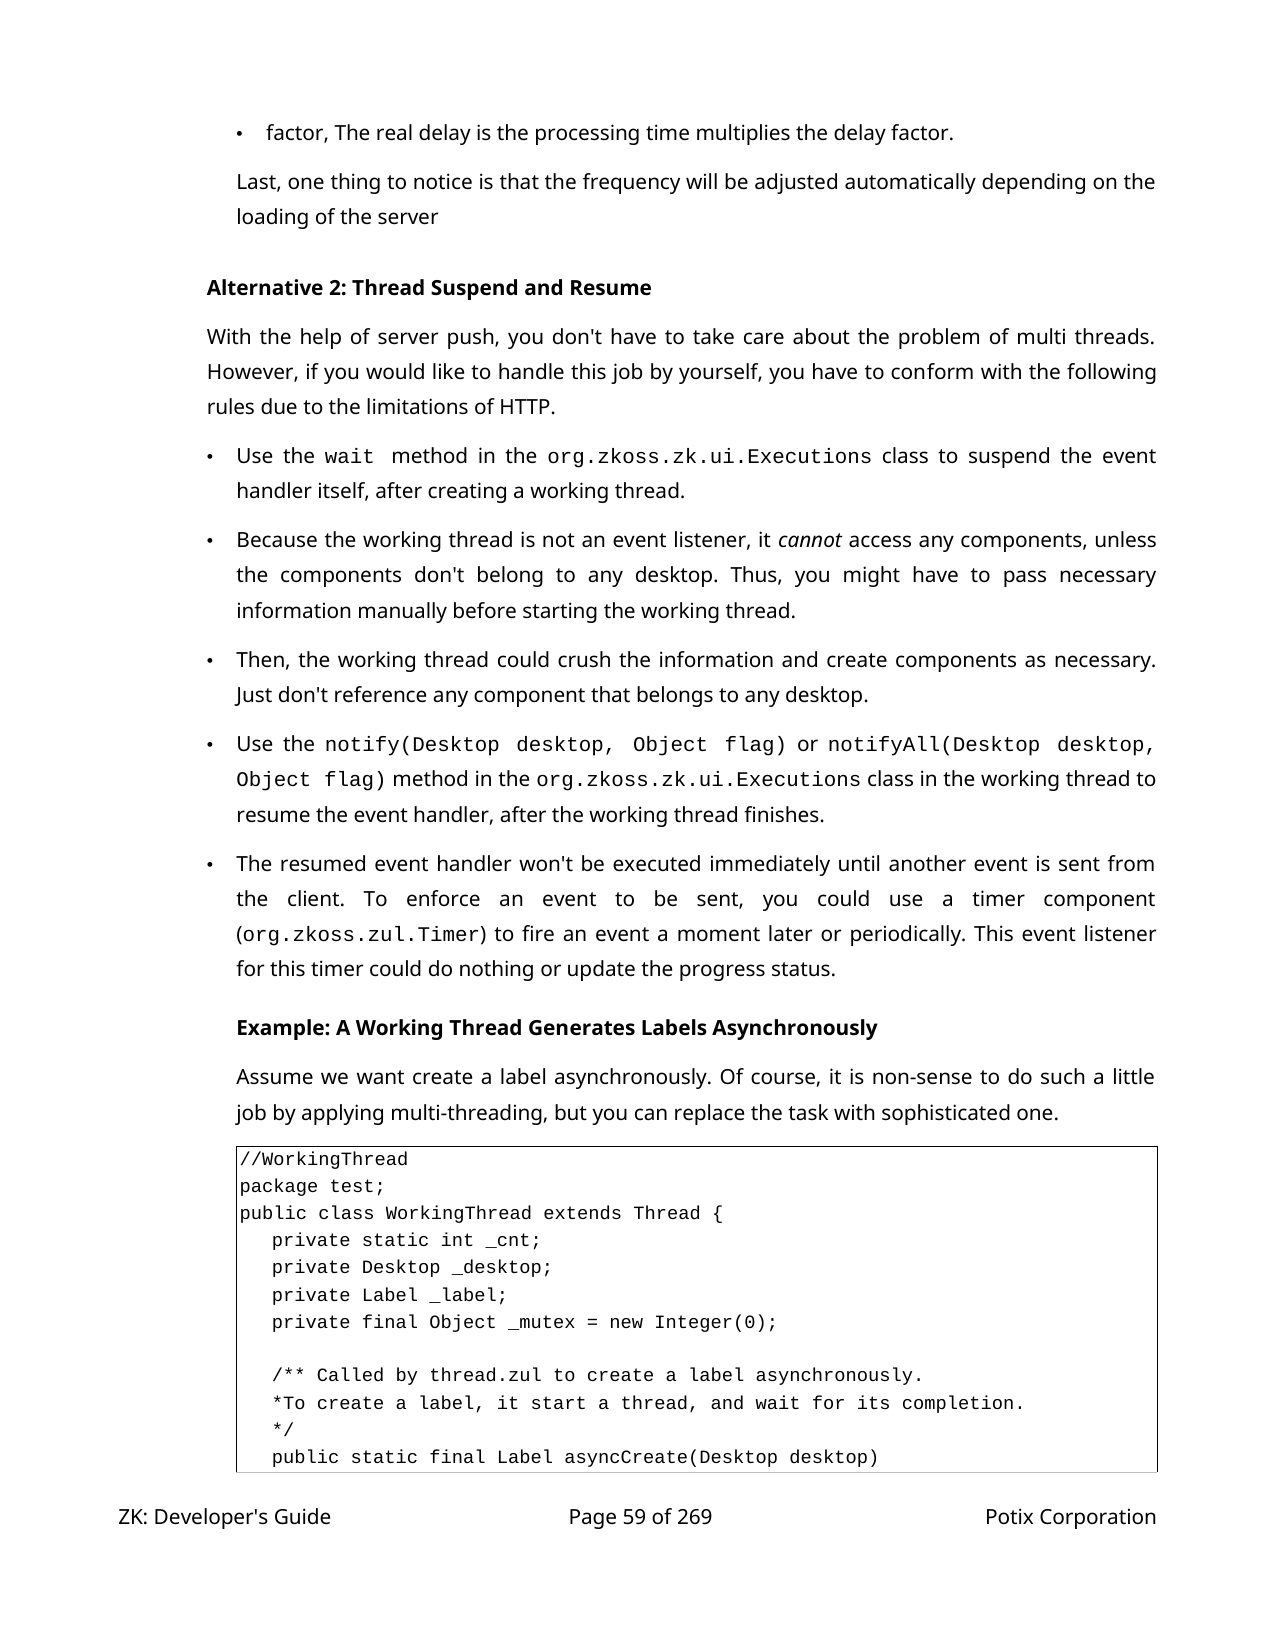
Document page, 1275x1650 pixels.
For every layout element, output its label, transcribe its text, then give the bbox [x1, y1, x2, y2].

text private final Object _mutex = new Integer(0); [237, 1309, 1157, 1334]
text private static int _cnt; [237, 1228, 1157, 1252]
list Because the working thread is not an event listener, it cannot access any components, unless the components don't belong to any desktop. Thus, you might have to pass necessary information manually before starting the working thread. [207, 525, 1157, 624]
text private Desktop _desktop; [237, 1255, 1157, 1279]
text //WorkingThread [237, 1147, 1157, 1171]
text public static final Label asyncCreate(Desktop desktop) [237, 1445, 1157, 1472]
list Then, the working thread could crush the information and create components as necessary. Just don't reference any component that belongs to any desktop. [207, 645, 1157, 708]
text /** Called by thread.zul to create a label asynchronously. [237, 1337, 1157, 1388]
text With the help of server push, you don't have to take care about the problem of multi threads. However, if you would like to handle this job by yourself, you have to conform with the following rules due to the limitations of HTTP. [207, 322, 1157, 420]
text private Label _label; [237, 1282, 1157, 1307]
text *To create a label, it start a thread, and wait for its completion. [237, 1391, 1157, 1415]
text Assume we want create a label asynchronously. Of course, it is non-sense to do such a little job by applying multi-threading, but you can replace the task with sophisticated one. [236, 1062, 1157, 1126]
list Use the wait method in the org.zkoss.zk.ui.Executions class to suspend the event handler itself, after creating a working thread. [207, 441, 1157, 505]
list Use the notify(Desktop desktop, Object flag) or notifyAll(Desktop desktop, Object flag) method in the org.zkoss.zk.ui.Executions class in the working thread to resume the event handler, after the working thread finishes. [207, 729, 1157, 828]
text package test; [237, 1174, 1157, 1198]
text public class WorkingThread extends Thread { [237, 1201, 1157, 1225]
text */ [237, 1418, 1157, 1442]
text Last, one thing to notice is that the frequency will be adjusted automatically depending on the loading of the server [236, 167, 1157, 230]
list The resumed event handler won't be executed immediately until another event is sent from the client. To enforce an event to be sent, you could use a timer component (org.zkoss.zul.Timer) to fire an event a moment later or periodically. This event listener for this timer could do nothing or update the progress status. [207, 849, 1157, 983]
subtitle Alternative 2: Thread Suspend and Resume [207, 273, 1157, 301]
list factor, The real delay is the processing time multiplies the delay factor. [236, 118, 1157, 146]
subtitle Example: A Working Thread Generates Labels Asynchronously [236, 1013, 1157, 1042]
